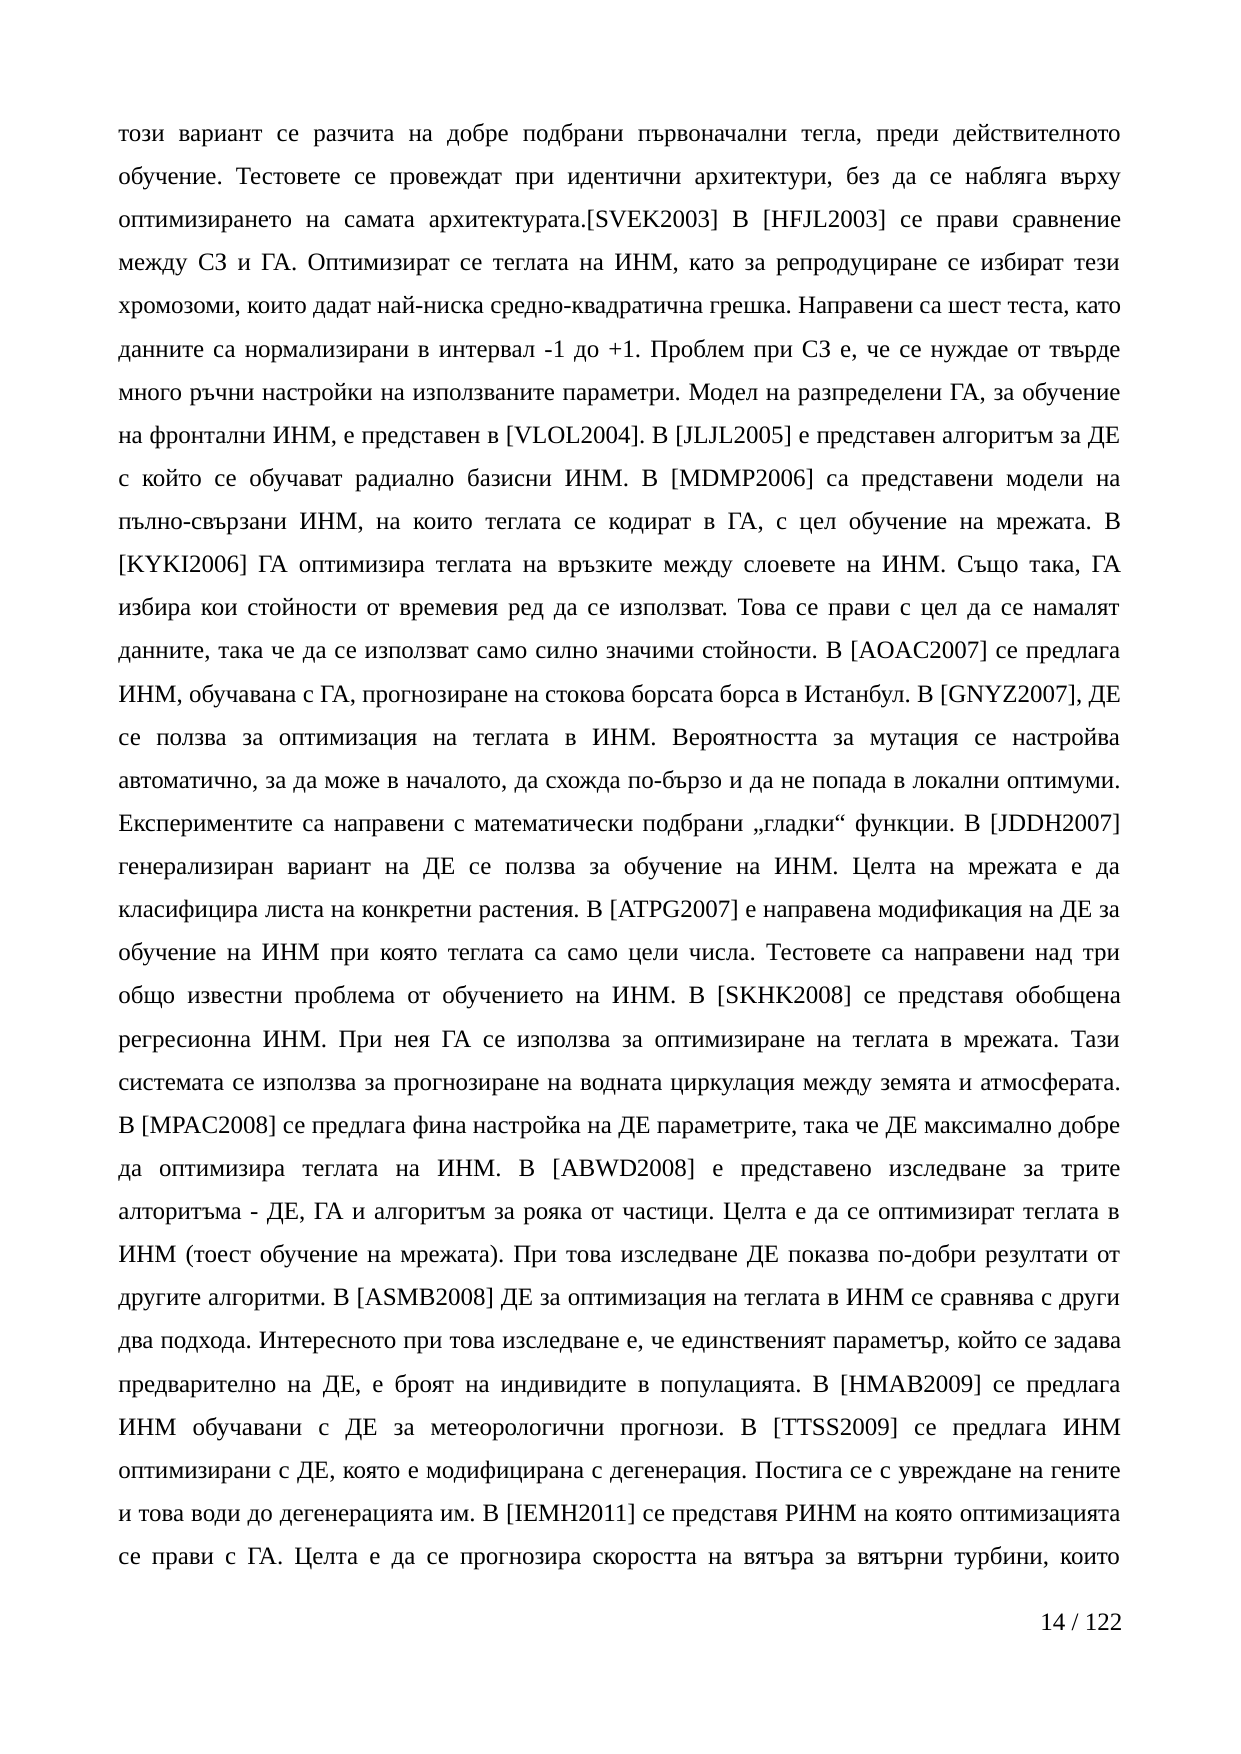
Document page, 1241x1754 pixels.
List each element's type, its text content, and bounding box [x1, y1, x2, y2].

text този вариант се разчита на добре подбрани първоначални тегла, преди действителното обучение. Тестовете се провеждат при идентични архитектури, без да се набляга върху оптимизирането на самата архитектурата.[SVEK2003] В [HFJL2003] се прави сравнение между СЗ и ГА. Оптимизират се теглата на ИНМ, като за репродуциране се избират тези хромозоми, които дадат най-ниска средно-квадратична грешка. Направени са шест теста, като данните са нормализирани в интервал -1 до +1. Проблем при СЗ е, че се нуждае от твърде много ръчни настройки на използваните параметри. Модел на разпределени ГА, за обучение на фронтални ИНМ, е представен в [VLOL2004]. В [JLJL2005] е представен алгоритъм за ДЕ с който се обучават радиално базисни ИНМ. В [MDMP2006] са представени модели на пълно-свързани ИНМ, на които теглата се кодират в ГА, с цел обучение на мрежата. В [KYKI2006] ГА оптимизира теглата на връзките между слоевете на ИНМ. Също така, ГА избира кои стойности от времевия ред да се използват. Това се прави с цел да се намалят данните, така че да се използват само силно значими стойности. В [AOAC2007] се предлага ИНМ, обучавана с ГА, прогнозиране на стокова борсата борса в Истанбул. В [GNYZ2007], ДЕ се ползва за оптимизация на теглата в ИНМ. Вероятността за мутация се настройва автоматично, за да може в началото, да схожда по-бързо и да не попада в локални оптимуми. Експериментите са направени с математически подбрани „гладки“ функции. В [JDDH2007] генерализиран вариант на ДЕ се ползва за обучение на ИНМ. Целта на мрежата е да класифицира листа на конкретни растения. В [ATPG2007] е направена модификация на ДЕ за обучение на ИНМ при която теглата са само цели числа. Тестовете са направени над три общо известни проблема от обучението на ИНМ. В [SKHK2008] се представя обобщена регресионна ИНМ. При нея ГА се използва за оптимизиране на теглата в мрежата. Тази системата се използва за прогнозиране на водната циркулация между земята и атмосферата. В [MPAC2008] се предлага фина настройка на ДЕ параметрите, така че ДЕ максимално добре да оптимизира теглата на ИНМ. В [ABWD2008] е представено изследване за трите алторитъма - ДЕ, ГА и алгоритъм за рояка от частици. Целта е да се оптимизират теглата в ИНМ (тоест обучение на мрежата). При това изследване ДЕ показва по-добри резултати от другите алгоритми. В [ASMB2008] ДЕ за оптимизация на теглата в ИНМ се сравнява с други два подхода. Интересното при това изследване е, че единственият параметър, който се задава предварително на ДЕ, е броят на индивидите в популацията. В [HMAB2009] се предлага ИНМ обучавани с ДЕ за метеорологични прогнози. В [TTSS2009] се предлага ИНМ оптимизирани с ДЕ, която е модифицирана с дегенерация. Постига се с увреждане на гените и това води до дегенерацията им. В [IEMH2011] се представя РИНМ на която оптимизацията се прави с ГА. Целта е да се прогнозира скоростта на вятъра за вятърни турбини, които [118, 118, 1122, 1570]
